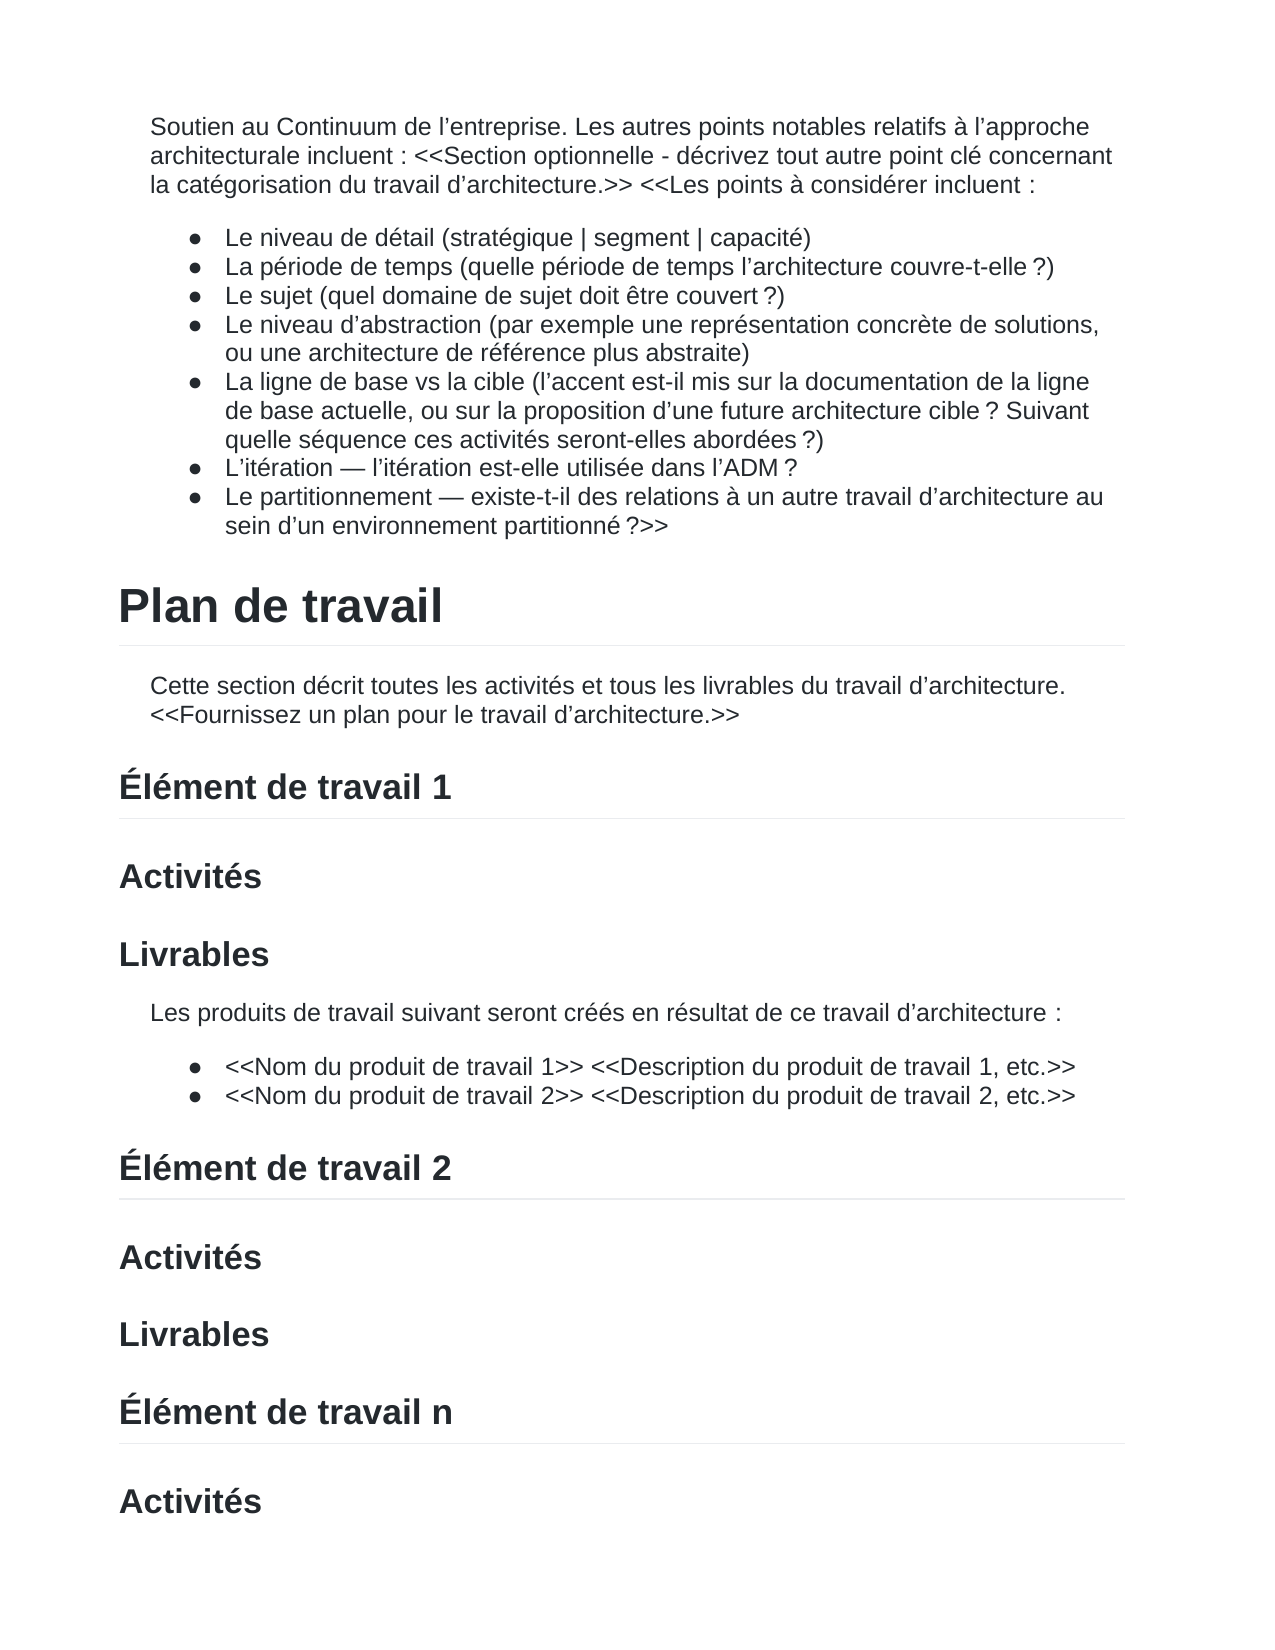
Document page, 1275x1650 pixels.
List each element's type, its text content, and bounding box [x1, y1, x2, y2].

text Cette section décrit toutes les activités et tous les livrables du travail d’architecture. <<Fournissez un plan pour le travail d’architecture.>> [150, 671, 1125, 729]
text Les produits de travail suivant seront créés en résultat de ce travail d’architecture : [150, 998, 1125, 1027]
subtitle Activités [119, 1482, 1125, 1521]
subtitle Activités [119, 857, 1125, 896]
subtitle Livrables [119, 1314, 1125, 1354]
subtitle Activités [119, 1237, 1125, 1277]
subtitle Élément de travail 2 [119, 1147, 1125, 1198]
list <<Nom du produit de travail 1>> <<Description du produit de travail 1, etc.>> [187, 1052, 1125, 1081]
list Le sujet (quel domaine de sujet doit être couvert ?) [187, 281, 1125, 310]
list Le partitionnement — existe-t-il des relations à un autre travail d’architecture au sein d’un environnement partitionné ?>> [187, 482, 1125, 540]
subtitle Élément de travail 1 [119, 766, 1125, 818]
list Le niveau de détail (stratégique | segment | capacité) [187, 223, 1125, 252]
list La période de temps (quelle période de temps l’architecture couvre-t-elle ?) [187, 252, 1125, 281]
subtitle Plan de travail [119, 577, 1125, 645]
list L’itération — l’itération est-elle utilisée dans l’ADM ? [187, 453, 1125, 482]
subtitle Livrables [119, 934, 1125, 973]
list Le niveau d’abstraction (par exemple une représentation concrète de solutions, ou une architecture de référence plus abstraite) [187, 310, 1125, 367]
text Soutien au Continuum de l’entreprise. Les autres points notables relatifs à l’approche architecturale incluent : <<Section optionnelle - décrivez tout autre point clé concernant la catégorisation du travail d’architecture.>> <<Les points à considérer incluent : [150, 112, 1125, 198]
list <<Nom du produit de travail 2>> <<Description du produit de travail 2, etc.>> [187, 1081, 1125, 1109]
list La ligne de base vs la cible (l’accent est-il mis sur la documentation de la ligne de base actuelle, ou sur la proposition d’une future architecture cible ? Suivant quelle séquence ces activités seront-elles abordées ?) [187, 367, 1125, 453]
subtitle Élément de travail n [119, 1391, 1125, 1443]
